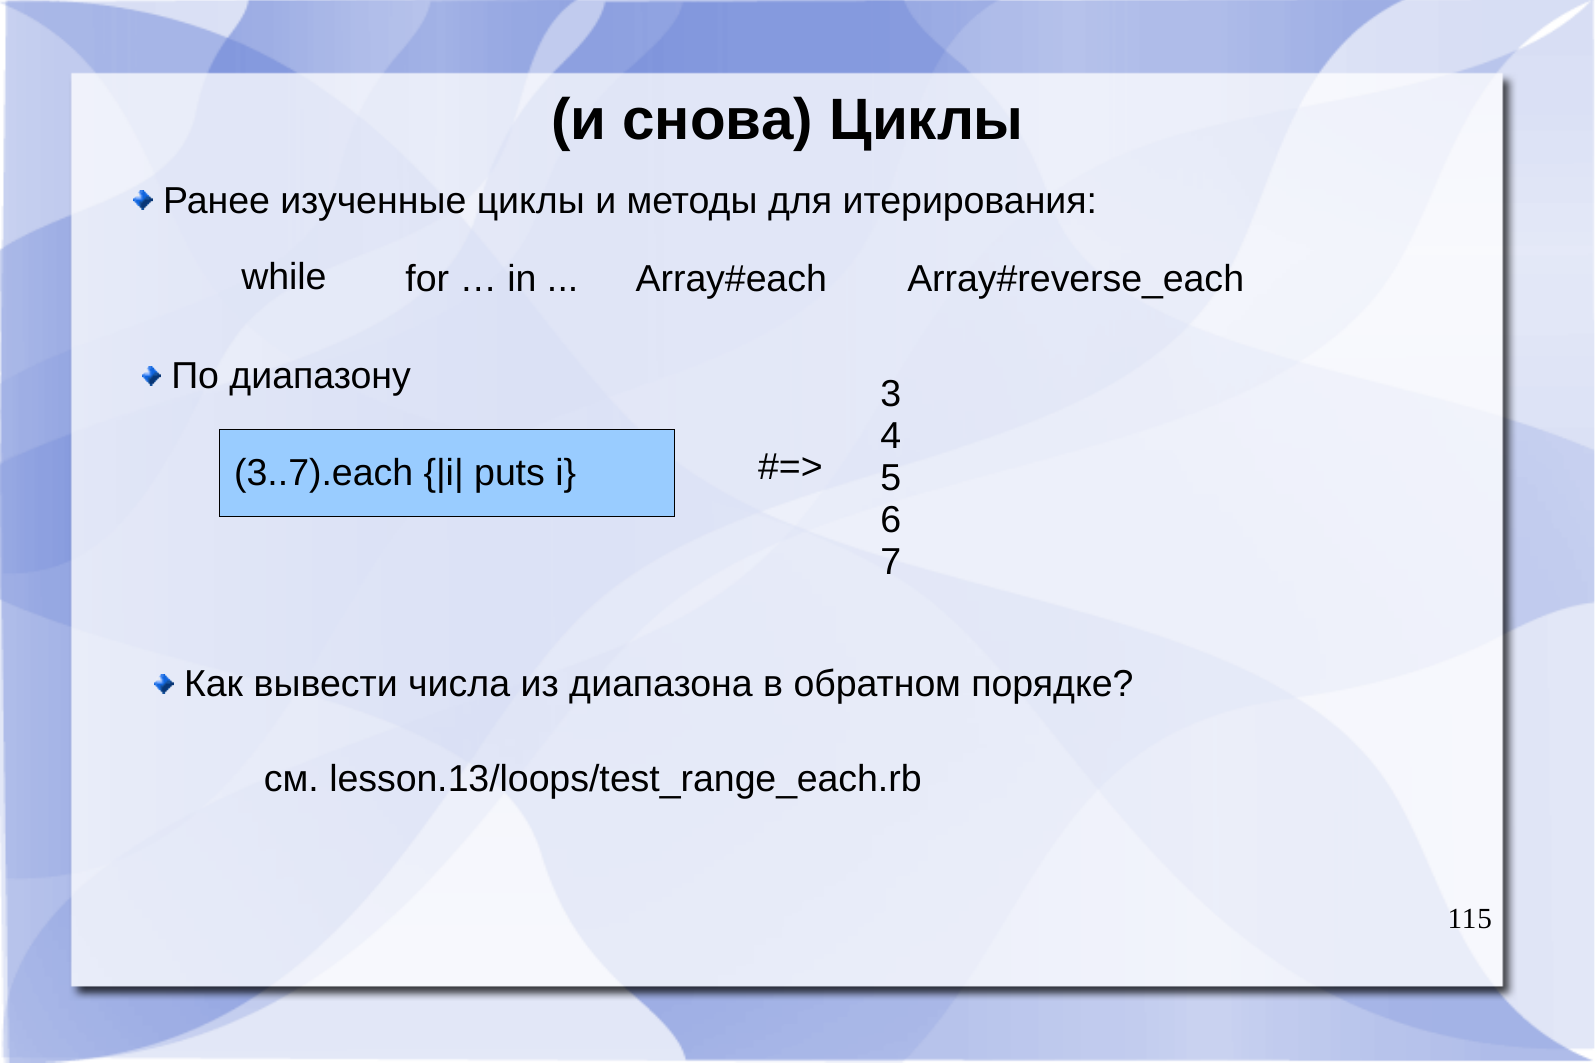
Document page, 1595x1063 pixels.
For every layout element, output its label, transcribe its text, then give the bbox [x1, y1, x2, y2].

text_box см. lesson.13/loops/test_range_each.rb [249, 749, 937, 807]
text_box По диапазону [127, 347, 426, 405]
text_box 3 4 5 6 7 [865, 364, 1028, 590]
title (и снова) Циклы [75, 75, 1501, 164]
text_box for … in ... [390, 250, 594, 308]
text_box Ранее изученные циклы и методы для итерирования: [119, 171, 1113, 229]
text_box (3..7).each {|i| puts i} [219, 429, 675, 517]
picture [0, 0, 1595, 1063]
text_box Как вывести числа из диапазона в обратном порядке? [140, 655, 1149, 713]
text_box Array#each [620, 250, 842, 308]
text_box Array#reverse_each [892, 250, 1259, 308]
text_box #=> [743, 438, 838, 495]
text_box while [226, 248, 342, 306]
